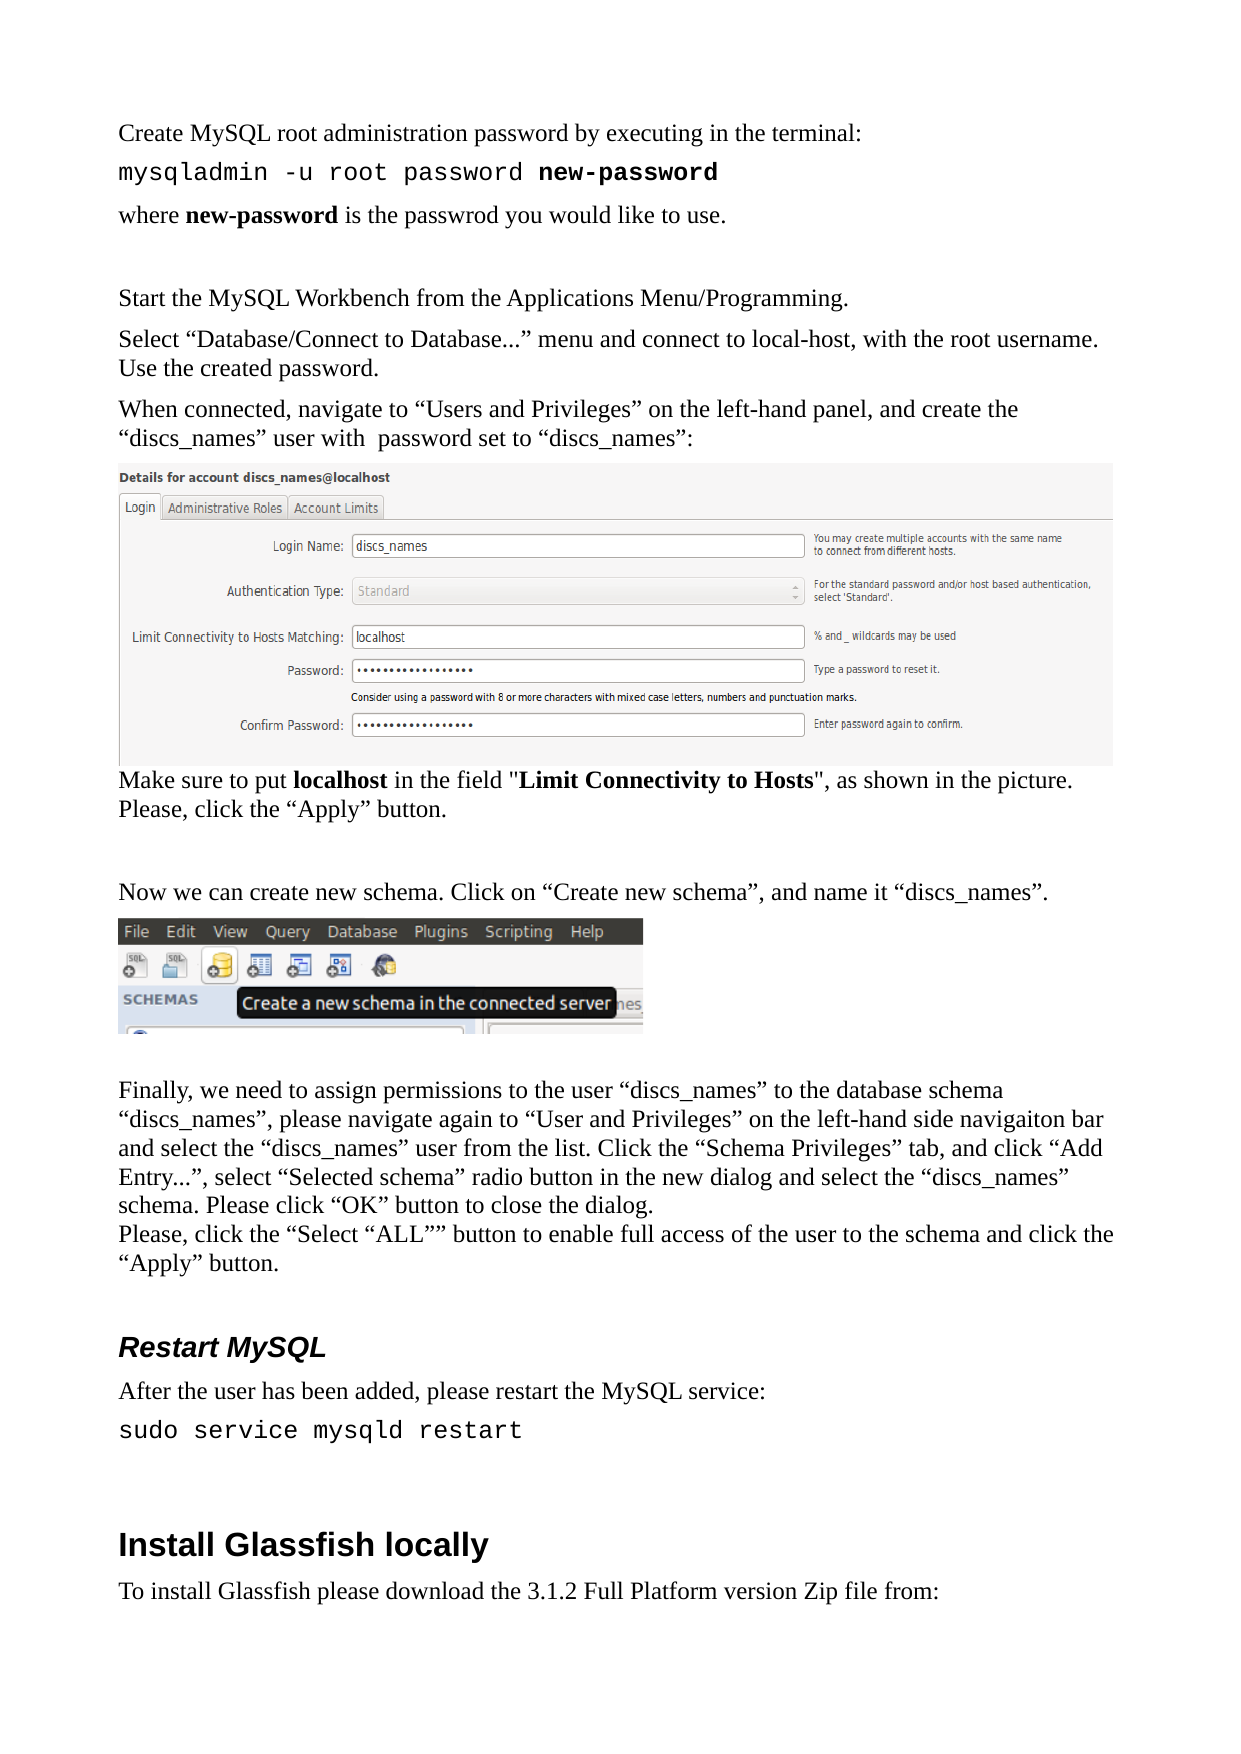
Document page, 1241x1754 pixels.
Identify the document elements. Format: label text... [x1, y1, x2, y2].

text where new-password is the passwrod you would like to use. [118, 200, 1122, 229]
subtitle Restart MySQL [118, 1330, 1122, 1364]
text mysqladmin -u root password new-password [118, 159, 1122, 188]
text Now we can create new schema. Click on “Create new schema”, and name it “discs_names”. [118, 877, 1122, 905]
text To install Glassfish please download the 3.1.2 Full Platform version Zip file from: [118, 1576, 1122, 1604]
text Finally, we need to assign permissions to the user “discs_names” to the database schema “discs_names”, please navigate again to “User and Privileges” on the left-hand side navigaiton bar and select the “discs_names” user from the list. Click the “Schema Privileges” tab, and click “Add Entry...”, select “Selected schema” radio button in the new dialog and select the “discs_names” schema. Please click “OK” button to close the dialog. [118, 1075, 1122, 1219]
text Create MySQL root administration password by executing in the terminal: [118, 118, 1122, 147]
text Select “Database/Connect to Database...” menu and connect to local-host, with the root username. Use the created password. [118, 324, 1122, 381]
text After the user has been added, please restart the MySQL service: [118, 1376, 1122, 1405]
text sudo service mysqld restart [118, 1418, 1122, 1446]
picture [118, 463, 1113, 766]
text Start the MySQL Workbench from the Applications Menu/Programming. [118, 283, 1122, 311]
text Please, click the “Select “ALL”” button to enable full access of the user to the schema and click the “Apply” button. [118, 1219, 1122, 1277]
picture [118, 917, 644, 1034]
subtitle Install Glassfish locally [118, 1525, 1122, 1563]
text When connected, navigate to “Users and Privileges” on the left-hand panel, and create the “discs_names” user with password set to “discs_names”: [118, 394, 1122, 451]
text Make sure to put localhost in the field "Limit Connectivity to Hosts", as shown in the picture. Please, click the “Apply” button. [118, 766, 1122, 823]
